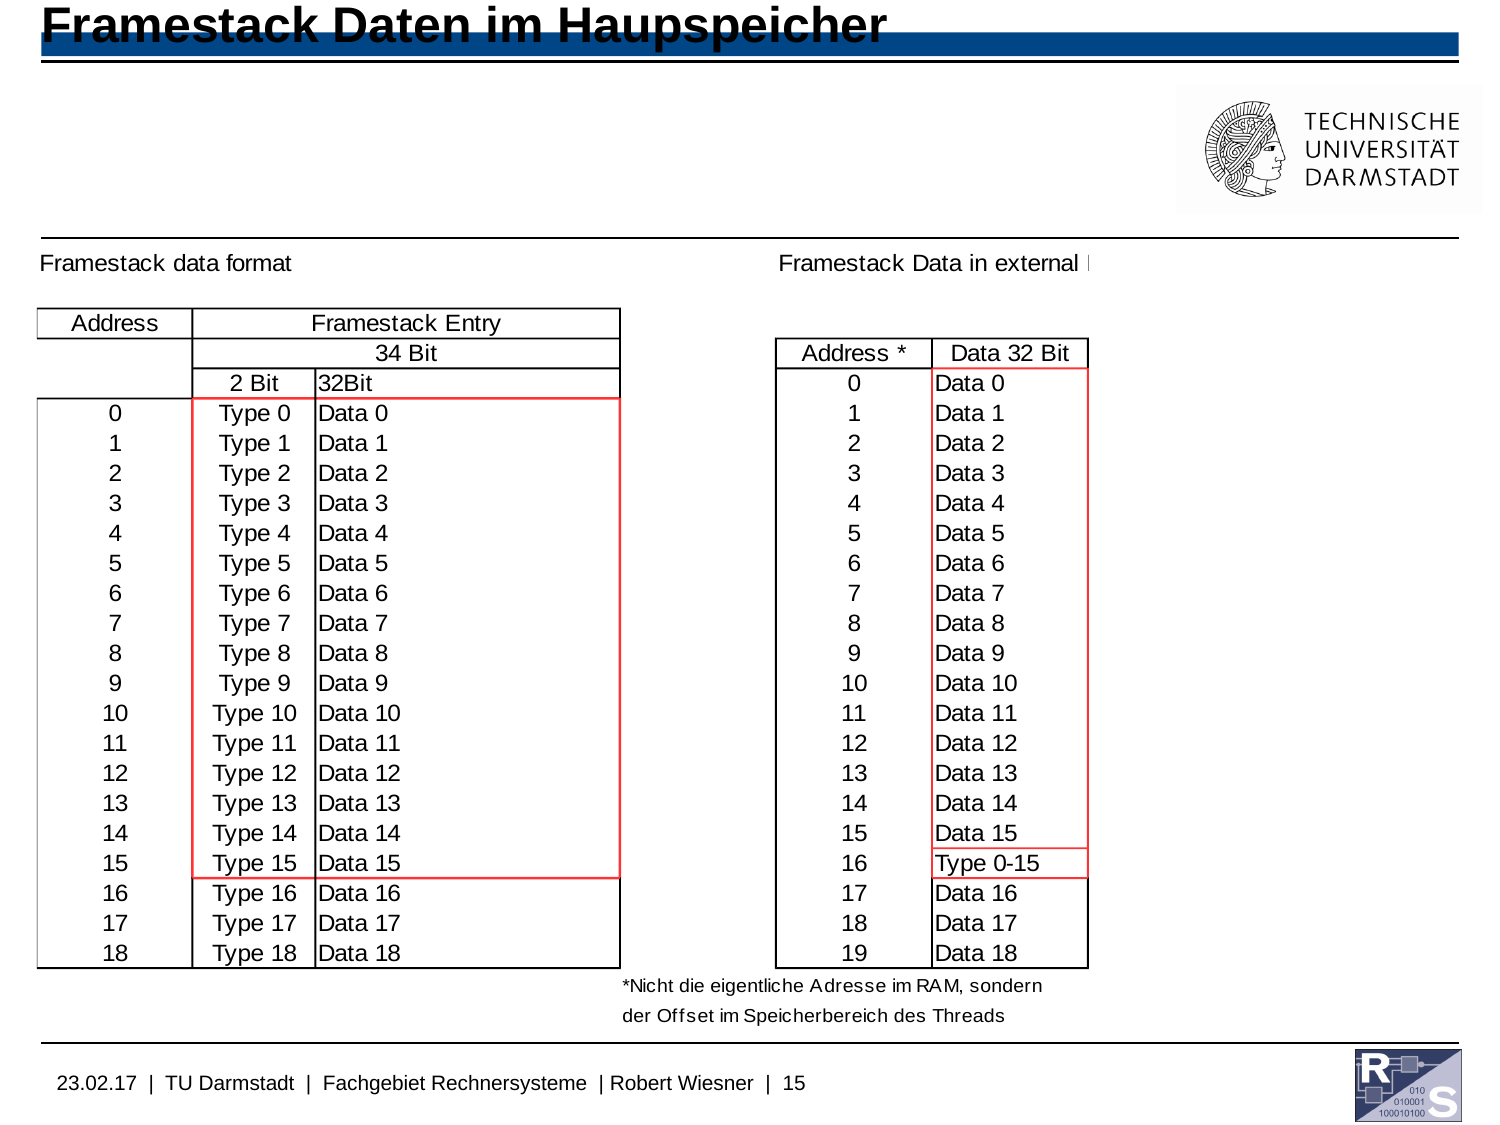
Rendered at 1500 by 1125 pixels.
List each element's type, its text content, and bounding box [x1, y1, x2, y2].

chart [36, 248, 1091, 1032]
title Framestack Daten im Haupspeicher [41, 0, 1131, 128]
picture [1355, 1049, 1462, 1122]
